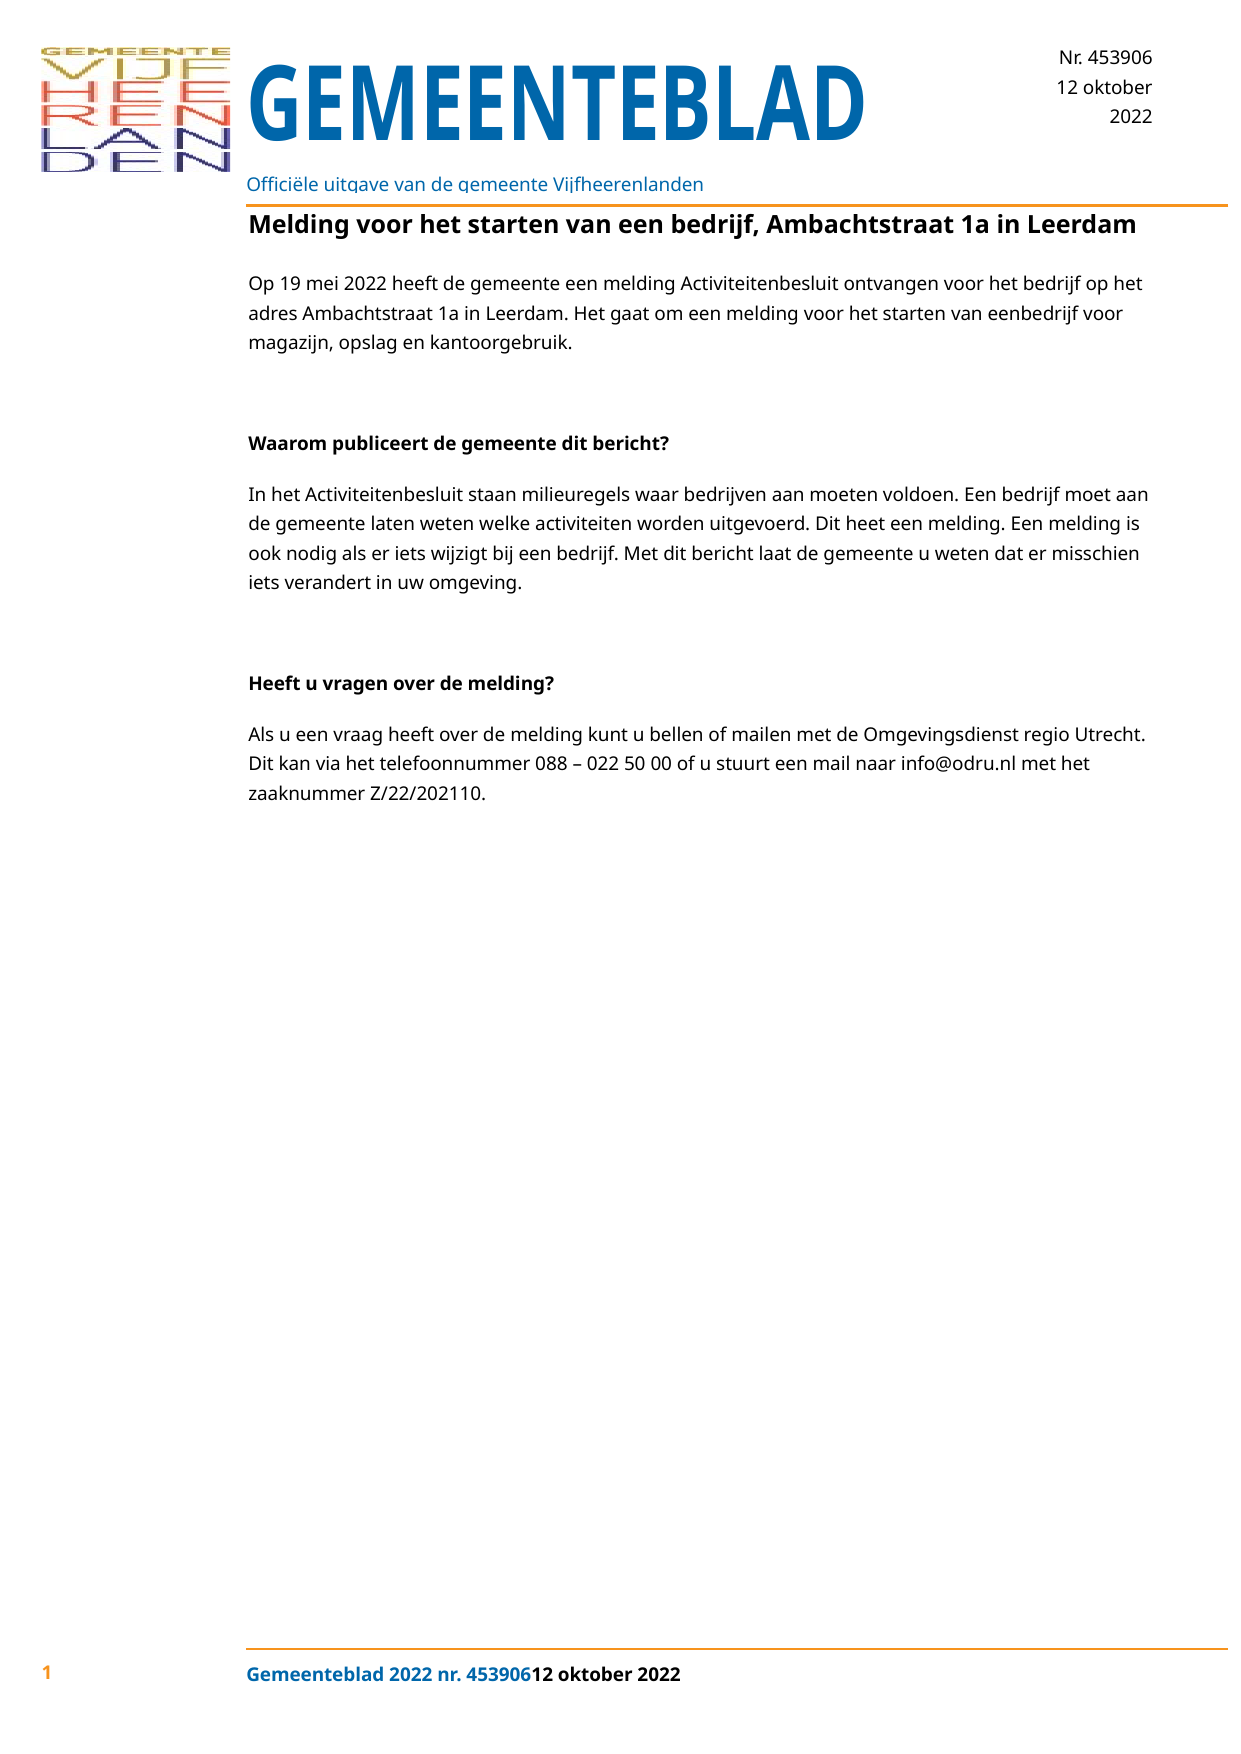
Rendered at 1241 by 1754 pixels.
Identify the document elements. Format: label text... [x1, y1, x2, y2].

text Melding voor het starten van een bedrijf, Ambachtstraat 1a in Leerdam [248, 207, 1152, 241]
text Op 19 mei 2022 heeft de gemeente een melding Activiteitenbesluit ontvangen voor het bedrijf op het adres Ambachtstraat 1a in Leerdam. Het gaat om een melding voor het starten van eenbedrijf voor magazijn, opslag en kantoorgebruik. [248, 270, 1152, 355]
text Waarom publiceert de gemeente dit bericht? [248, 430, 1152, 456]
text Heeft u vragen over de melding? [248, 670, 1152, 696]
text In het Activiteitenbesluit staan milieuregels waar bedrijven aan moeten voldoen. Een bedrijf moet aan de gemeente laten weten welke activiteiten worden uitgevoerd. Dit heet een melding. Een melding is ook nodig als er iets wijzigt bij een bedrijf. Met dit bericht laat de gemeente u weten dat er misschien iets verandert in uw omgeving. [248, 481, 1152, 595]
text Als u een vraag heeft over de melding kunt u bellen of mailen met de Omgevingsdienst regio Utrecht. Dit kan via het telefoonnummer 088 – 022 50 00 of u stuurt een mail naar info@odru.nl met het zaaknummer Z/22/202110. [248, 721, 1152, 806]
picture [41, 47, 231, 172]
